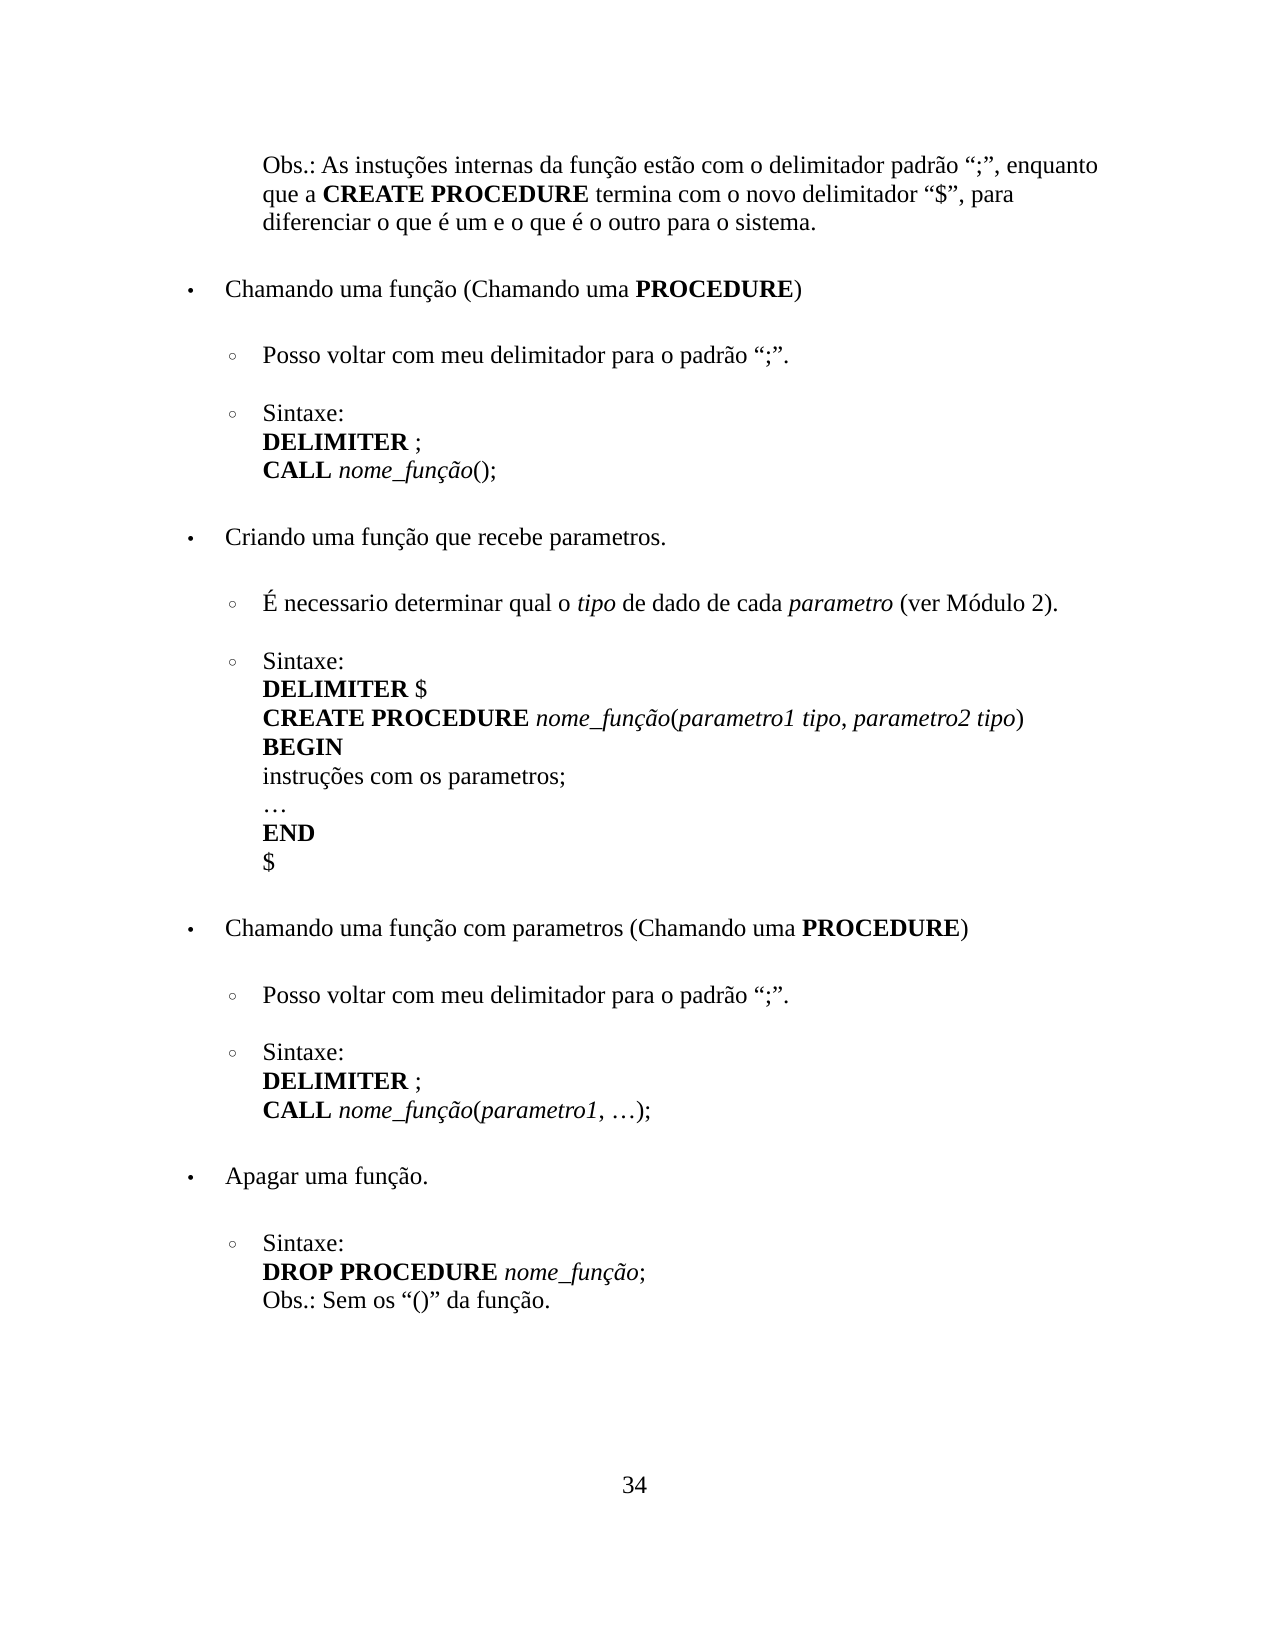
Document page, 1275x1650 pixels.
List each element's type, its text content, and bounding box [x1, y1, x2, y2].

list Chamando uma função com parametros (Chamando uma PROCEDURE) [187, 913, 1125, 971]
list Sintaxe: DELIMITER ; CALL nome_função(); [225, 398, 1125, 513]
list Apagar uma função. [187, 1161, 1125, 1219]
list Posso voltar com meu delimitador para o padrão “;”. [225, 980, 1125, 1037]
list Criando uma função que recebe parametros. [187, 522, 1125, 579]
list Obs.: As instuções internas da função estão com o delimitador padrão “;”, enquanto que a CREATE PROCEDURE termina com o novo delimitador “$”, para diferenciar o que é um e o que é o outro para o sistema. [225, 150, 1125, 265]
list Sintaxe: DROP PROCEDURE nome_função; Obs.: Sem os “()” da função. [225, 1228, 1125, 1343]
list Sintaxe: DELIMITER $ CREATE PROCEDURE nome_função(parametro1 tipo, parametro2 tipo) BEGIN instruções com os parametros; … END $ [225, 646, 1125, 904]
list Posso voltar com meu delimitador para o padrão “;”. [225, 340, 1125, 398]
list É necessario determinar qual o tipo de dado de cada parametro (ver Módulo 2). [225, 588, 1125, 646]
list Sintaxe: DELIMITER ; CALL nome_função(parametro1, …); [225, 1037, 1125, 1152]
list Chamando uma função (Chamando uma PROCEDURE) [187, 274, 1125, 331]
